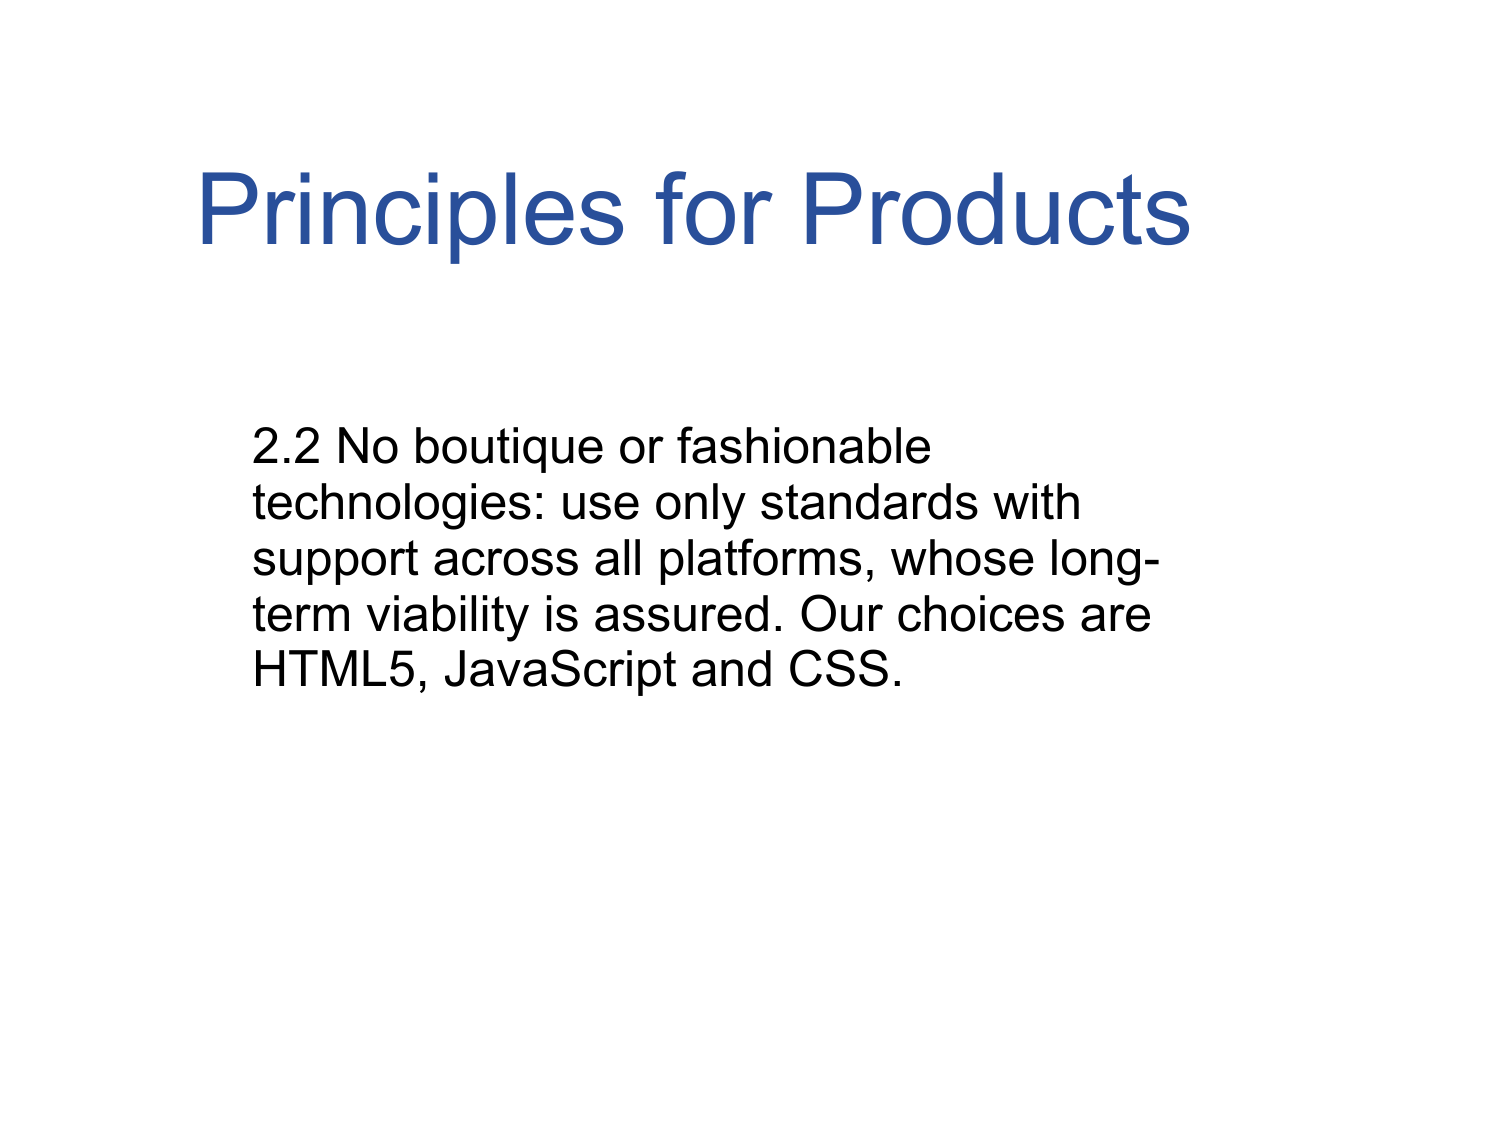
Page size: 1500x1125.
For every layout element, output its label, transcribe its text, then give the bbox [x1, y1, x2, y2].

title Principles for Products [181, 115, 1209, 304]
list 2.2 No boutique or fashionable technologies: use only standards with support across all platforms, whose long-term viability is assured. Our choices are HTML5, JavaScript and CSS. [181, 333, 1209, 1015]
